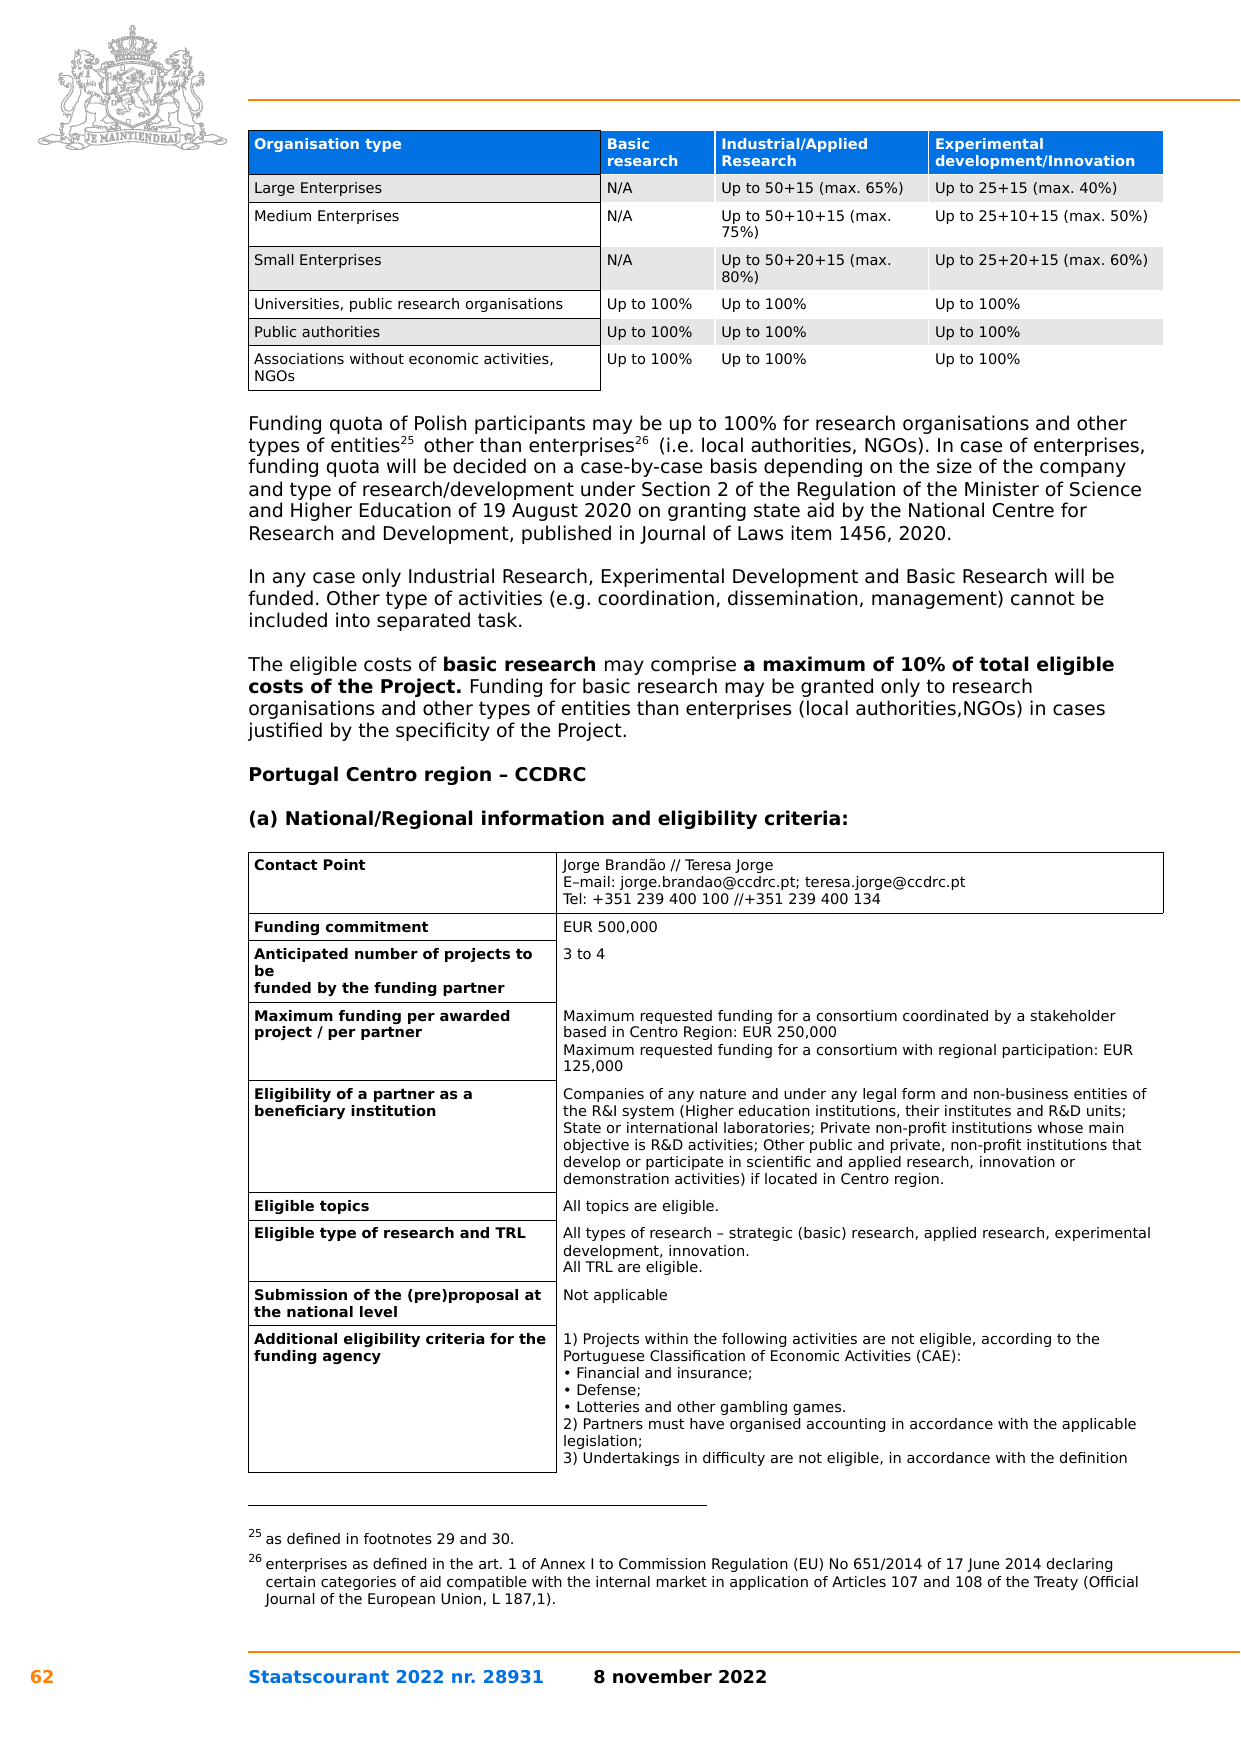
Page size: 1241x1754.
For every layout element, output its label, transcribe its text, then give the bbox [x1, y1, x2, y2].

table_header Experimental development/Innovation [929, 131, 1163, 174]
table_cell Up to 25+10+15 (max. 50%) [929, 203, 1163, 246]
table_cell Up to 50+10+15 (max. 75%) [716, 203, 928, 246]
table_cell Small Enterprises [249, 247, 600, 290]
text (a) National/Regional information and eligibility criteria: [248, 808, 1163, 830]
table_cell Up to 100% [716, 346, 928, 389]
table_header Industrial/Applied Research [716, 131, 928, 174]
table_cell Eligible topics [249, 1193, 556, 1220]
table_cell Up to 25+15 (max. 40%) [929, 175, 1163, 202]
text The eligible costs of basic research may comprise a maximum of 10% of total eligible costs of the Project. Funding for basic research may be granted only to research organisations and other types of entities than enterprises (local authorities,NGOs) in cases justified by the specificity of the Project. [248, 654, 1163, 742]
table_cell Up to 100% [716, 291, 928, 318]
table_cell Up to 50+20+15 (max. 80%) [716, 247, 928, 290]
table_cell Additional eligibility criteria for the funding agency [249, 1326, 556, 1472]
text enterprises as defined in the art. 1 of Annex I to Commission Regulation (EU) No 651/2014 of 17 June 2014 declaring certain categories of aid compatible with the internal market in application of Articles 107 and 108 of the Treaty (Official Journal of the European Union, L 187,1). [248, 1552, 1163, 1608]
table_cell Universities, public research organisations [249, 291, 600, 318]
table_cell Public authorities [249, 319, 600, 345]
table_cell N/A [601, 175, 714, 202]
table_cell Up to 25+20+15 (max. 60%) [929, 247, 1163, 290]
table_cell Maximum requested funding for a consortium coordinated by a stakeholder based in Centro Region: EUR 250,000 Maximum requested funding for a consortium with regional participation: EUR 125,000 [557, 1003, 1163, 1080]
table_cell Associations without economic activities, NGOs [249, 346, 600, 389]
table_cell Maximum funding per awarded project / per partner [249, 1003, 556, 1080]
table_cell Companies of any nature and under any legal form and non-business entities of the R&I system (Higher education institutions, their institutes and R&D units; State or international laboratories; Private non-profit institutions whose main objective is R&D activities; Other public and private, non-profit institutions that develop or participate in scientific and applied research, innovation or demonstration activities) if located in Centro region. [557, 1081, 1163, 1192]
table_cell Up to 100% [929, 346, 1163, 389]
table_cell Anticipated number of projects to be funded by the funding partner [249, 941, 556, 1002]
table_cell Up to 100% [929, 291, 1163, 318]
table_header Contact Point [249, 853, 556, 913]
table_cell N/A [601, 247, 714, 290]
table_cell 1) Projects within the following activities are not eligible, according to the Portuguese Classification of Economic Activities (CAE): • Financial and insurance; • Defense; • Lotteries and other gambling games. 2) Partners must have organised accounting in accordance with the applicable legislation; 3) Undertakings in difficulty are not eligible, in accordance with the definition [557, 1326, 1163, 1472]
table_cell Up to 100% [601, 319, 714, 345]
table_cell N/A [601, 203, 714, 246]
table_cell Up to 100% [601, 291, 714, 318]
table_cell Up to 100% [601, 346, 714, 389]
text Funding quota of Polish participants may be up to 100% for research organisations and other types of entities other than enterprises (i.e. local authorities, NGOs). In case of enterprises, funding quota will be decided on a case-by-case basis depending on the size of the company and type of research/development under Section 2 of the Regulation of the Minister of Science and Higher Education of 19 August 2020 on granting state aid by the National Centre for Research and Development, published in Journal of Laws item 1456, 2020. [248, 412, 1163, 544]
table_cell All topics are eligible. [557, 1193, 1163, 1220]
table_cell Up to 100% [716, 319, 928, 345]
text In any case only Industrial Research, Experimental Development and Basic Research will be funded. Other type of activities (e.g. coordination, dissemination, management) cannot be included into separated task. [248, 566, 1163, 632]
table_cell Not applicable [557, 1282, 1163, 1325]
text as defined in footnotes 29 and 30. [248, 1527, 1163, 1549]
picture [38, 25, 227, 150]
table_cell Up to 50+15 (max. 65%) [716, 175, 928, 202]
table_cell Funding commitment [249, 914, 556, 940]
subtitle Portugal Centro region – CCDRC [248, 764, 1163, 786]
table_cell Submission of the (pre)proposal at the national level [249, 1282, 556, 1325]
table_cell Eligible type of research and TRL [249, 1221, 556, 1281]
table_header Organisation type [249, 131, 600, 174]
table_header Jorge Brandão // Teresa Jorge E–mail: jorge.brandao@ccdrc.pt; teresa.jorge@ccdrc.pt Tel: +351 239 400 100 //+351 239 400 134 [557, 853, 1163, 913]
table_cell Eligibility of a partner as a beneficiary institution [249, 1081, 556, 1192]
table_cell EUR 500,000 [557, 914, 1163, 940]
table_cell Medium Enterprises [249, 203, 600, 246]
table_cell Up to 100% [929, 319, 1163, 345]
table_cell 3 to 4 [557, 941, 1163, 1002]
table_header Basic research [601, 131, 714, 174]
table_cell Large Enterprises [249, 175, 600, 202]
table_cell All types of research – strategic (basic) research, applied research, experimental development, innovation. All TRL are eligible. [557, 1221, 1163, 1281]
